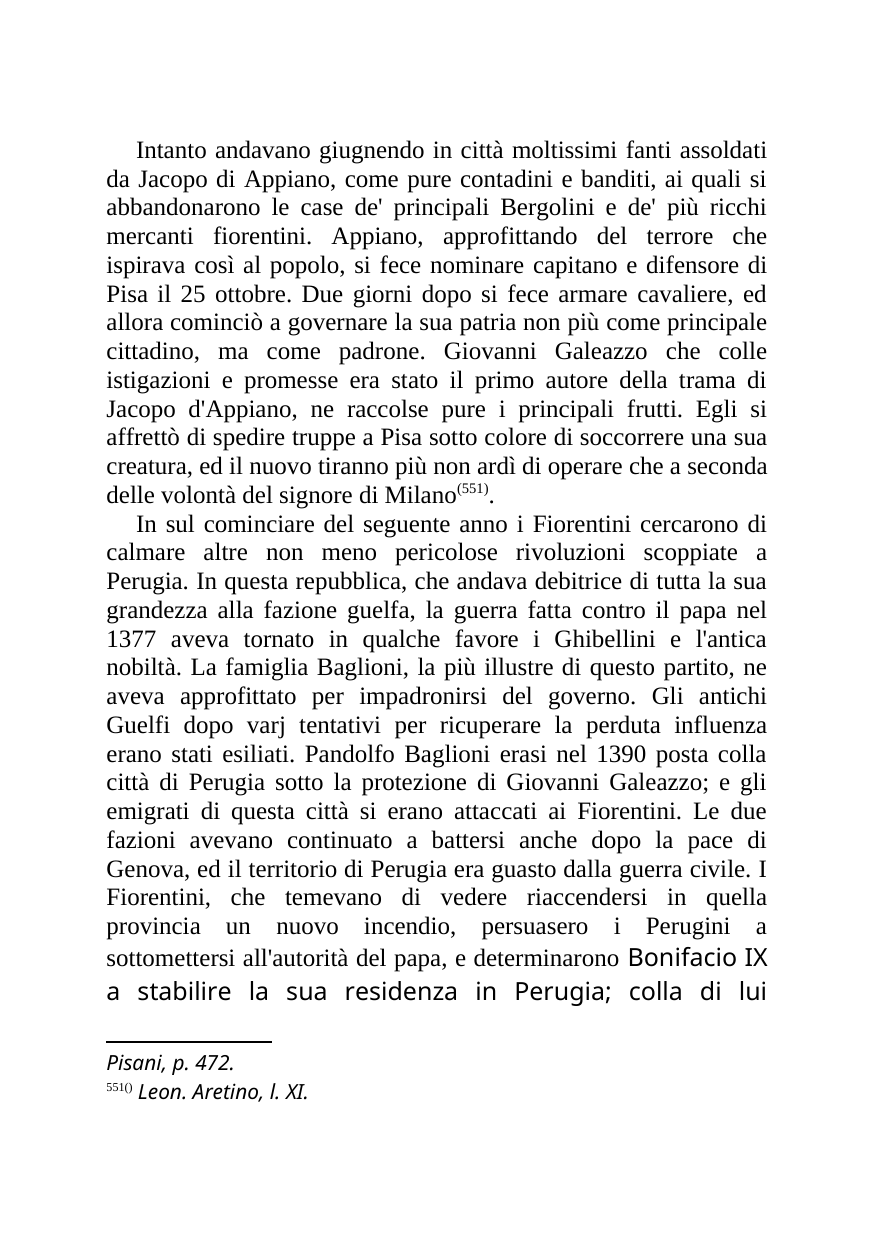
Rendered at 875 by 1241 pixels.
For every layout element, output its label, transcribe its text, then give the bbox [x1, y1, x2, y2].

text Pisani, p. 472. [106, 1048, 768, 1077]
text In sul cominciare del seguente anno i Fiorentini cercarono di calmare altre non meno pericolose rivoluzioni scoppiate a Perugia. In questa repubblica, che andava debitrice di tutta la sua grandezza alla fazione guelfa, la guerra fatta contro il papa nel 1377 aveva tornato in qualche favore i Ghibellini e l'antica nobiltà. La famiglia Baglioni, la più illustre di questo partito, ne aveva approfittato per impadronirsi del governo. Gli antichi Guelfi dopo varj tentativi per ricuperare la perduta influenza erano stati esiliati. Pandolfo Baglioni erasi nel 1390 posta colla città di Perugia sotto la protezione di Giovanni Galeazzo; e gli emigrati di questa città si erano attaccati ai Fiorentini. Le due fazioni avevano continuato a battersi anche dopo la pace di Genova, ed il territorio di Perugia era guasto dalla guerra civile. I Fiorentini, che temevano di vedere riaccendersi in quella provincia un nuovo incendio, persuasero i Perugini a sottomettersi all'autorità del papa, e determinarono Bonifacio IX a stabilire la sua residenza in Perugia; colla di lui [106, 509, 768, 1008]
text Intanto andavano giugnendo in città moltissimi fanti assoldati da Jacopo di Appiano, come pure contadini e banditi, ai quali si abbandonarono le case de' principali Bergolini e de' più ricchi mercanti fiorentini. Appiano, approfittando del terrore che ispirava così al popolo, si fece nominare capitano e difensore di Pisa il 25 ottobre. Due giorni dopo si fece armare cavaliere, ed allora cominciò a governare la sua patria non più come principale cittadino, ma come padrone. Giovanni Galeazzo che colle istigazioni e promesse era stato il primo autore della trama di Jacopo d'Appiano, ne raccolse pure i principali frutti. Egli si affrettò di spedire truppe a Pisa sotto colore di soccorrere una sua creatura, ed il nuovo tiranno più non ardì di operare che a seconda delle volontà del signore di Milano(). [106, 135, 768, 509]
text () Leon. Aretino, l. XI. [106, 1077, 768, 1105]
